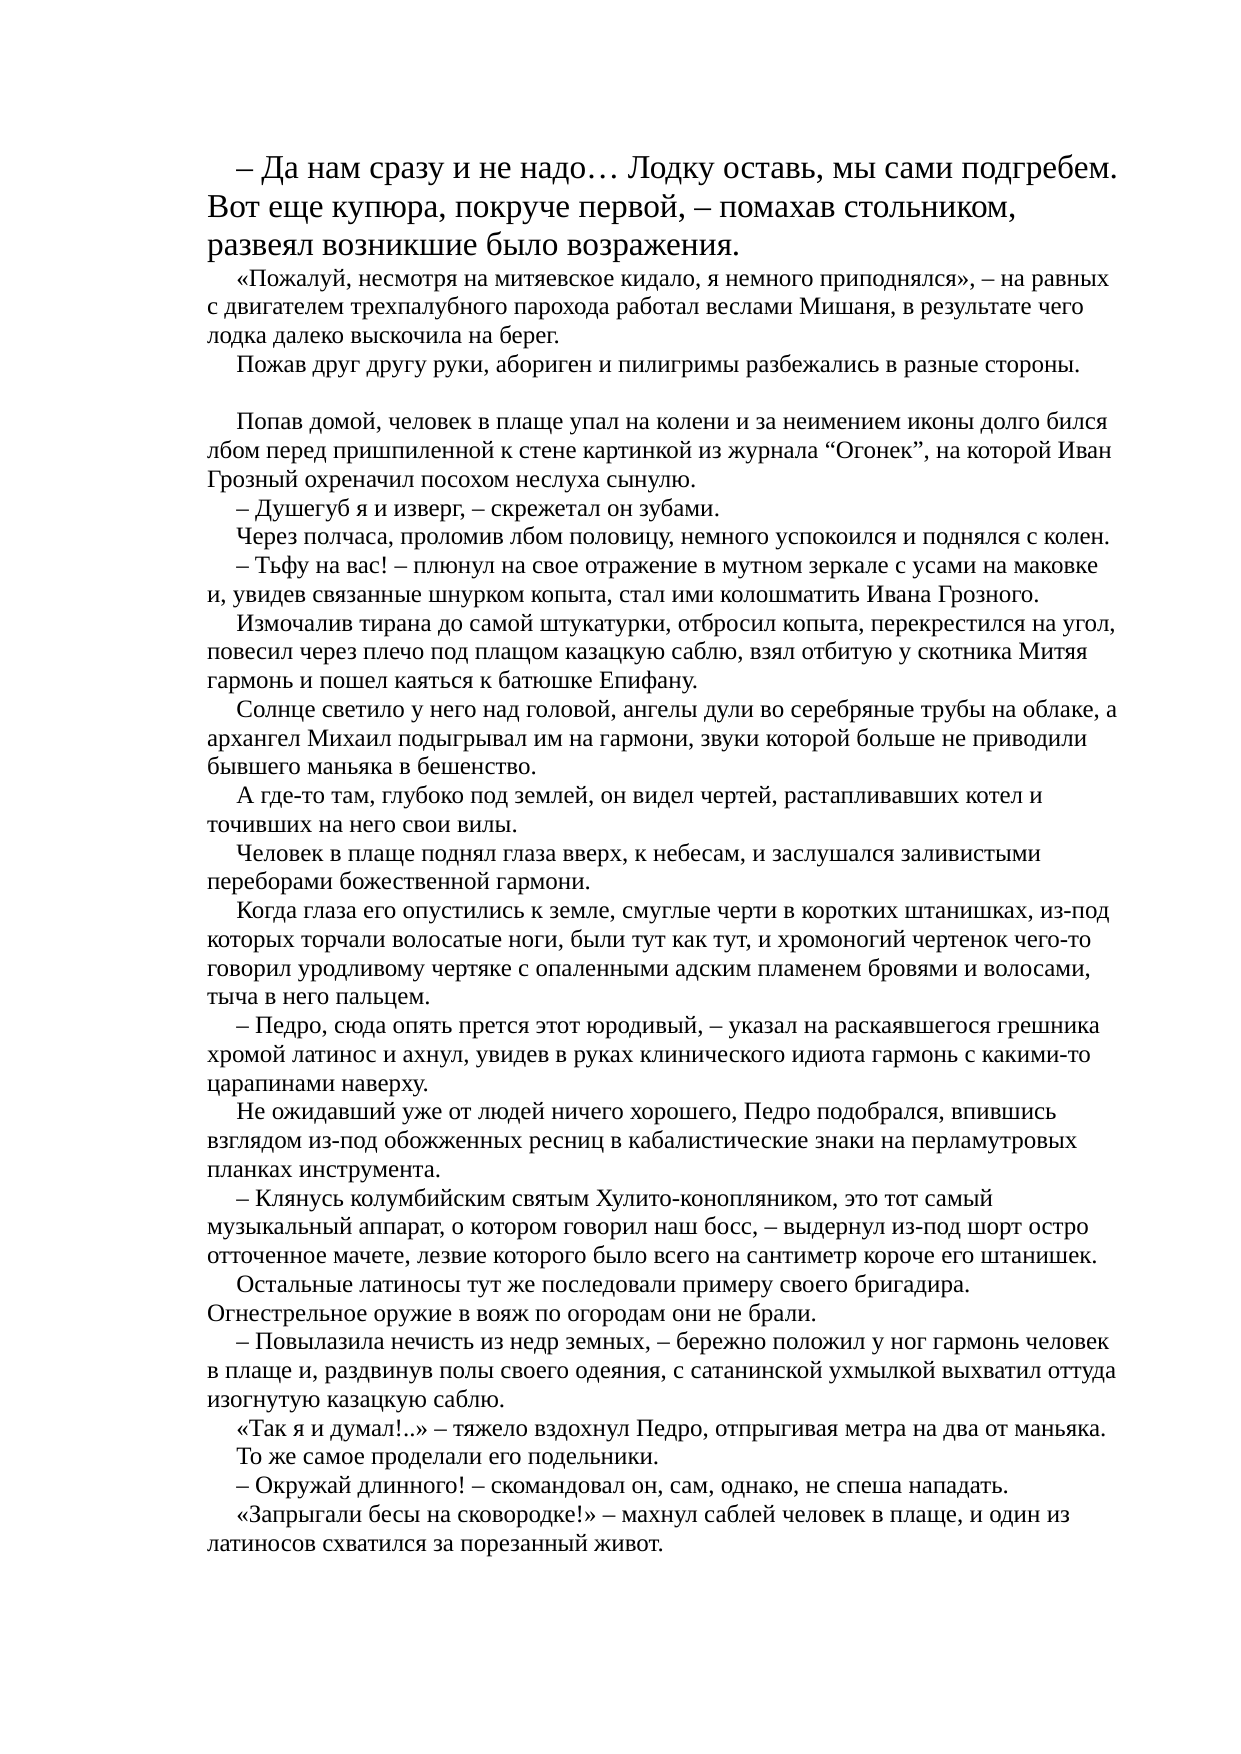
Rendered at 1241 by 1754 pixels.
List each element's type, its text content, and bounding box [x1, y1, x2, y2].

text – Да нам сразу и не надо… Лодку оставь, мы сами подгребем. Вот еще купюра, покруче первой, – помахав стольником, развеял возникшие было возражения. [207, 148, 1122, 263]
text Не ожидавший уже от людей ничего хорошего, Педро подобрался, впившись взглядом из-под обожженных ресниц в кабалистические знаки на перламутровых планках инструмента. [207, 1096, 1122, 1183]
text – Клянусь колумбийским святым Хулито-конопляником, это тот самый музыкальный аппарат, о котором говорил наш босс, – выдернул из-под шорт остро отточенное мачете, лезвие которого было всего на сантиметр короче его штанишек. [207, 1183, 1122, 1269]
text То же самое проделали его подельники. [207, 1441, 1122, 1470]
text – Tьфу на вас! – плюнул на свое отражение в мутном зеркале с усами на маковке и, увидев связанные шнурком копыта, стал ими колошматить Ивана Грозного. [207, 550, 1122, 608]
text «Запрыгали бесы на сковородке!» – махнул саблей человек в плаще, и один из латиносов схватился за порезанный живот. [207, 1499, 1122, 1556]
text – Окружай длинного! – скомандовал он, сам, однако, не спеша нападать. [207, 1470, 1122, 1499]
text Измочалив тирана до самой штукатурки, отбросил копыта, перекрестился на угол, повесил через плечо под плащом казацкую саблю, взял отбитую у скотника Митяя гармонь и пошел каяться к батюшке Епифану. [207, 608, 1122, 694]
text Пожав друг другу руки, абориген и пилигримы разбежались в разные стороны. [207, 349, 1122, 378]
text Остальные латиносы тут же последовали примеру своего бригадира. Огнестрельное оружие в вояж по огородам они не брали. [207, 1269, 1122, 1326]
text «Так я и думал!..» – тяжело вздохнул Педро, отпрыгивая метра на два от маньяка. [207, 1413, 1122, 1441]
text Через полчаса, проломив лбом половицу, немного успокоился и поднялся с колен. [207, 521, 1122, 550]
text – Душегуб я и изверг, – скрежетал он зубами. [207, 493, 1122, 521]
text – Педро, сюда опять прется этот юродивый, – указал на раскаявшегося грешника хромой латинос и ахнул, увидев в руках клинического идиота гармонь с какими-то царапинами наверху. [207, 1010, 1122, 1096]
text Солнце светило у него над головой, ангелы дули во серебряные трубы на облаке, а архангел Михаил подыгрывал им на гармони, звуки которой больше не приводили бывшего маньяка в бешенство. [207, 694, 1122, 780]
text Попав домой, человек в плаще упал на колени и за неимением иконы долго бился лбом перед пришпиленной к стене картинкой из журнала “Огонек”, на которой Иван Грозный охреначил посохом неслуха сынулю. [207, 406, 1122, 493]
text – Повылазила нечисть из недр земных, – бережно положил у ног гармонь человек в плаще и, раздвинув полы своего одеяния, с сатанинской ухмылкой выхватил оттуда изогнутую казацкую саблю. [207, 1326, 1122, 1413]
text Человек в плаще поднял глаза вверх, к небесам, и заслушался заливистыми переборами божественной гармони. [207, 838, 1122, 895]
text Когда глаза его опустились к земле, смуглые черти в коротких штанишках, из-под которых торчали волосатые ноги, были тут как тут, и хромоногий чертенок чего-то говорил уродливому чертяке с опаленными адским пламенем бровями и волосами, тыча в него пальцем. [207, 895, 1122, 1010]
text А где-то там, глубоко под землей, он видел чертей, растапливавших котел и точивших на него свои вилы. [207, 780, 1122, 838]
text «Пожалуй, несмотря на митяевское кидало, я немного приподнялся», – на равных с двигателем трехпалубного парохода работал веслами Мишаня, в результате чего лодка далеко выскочила на берег. [207, 263, 1122, 349]
